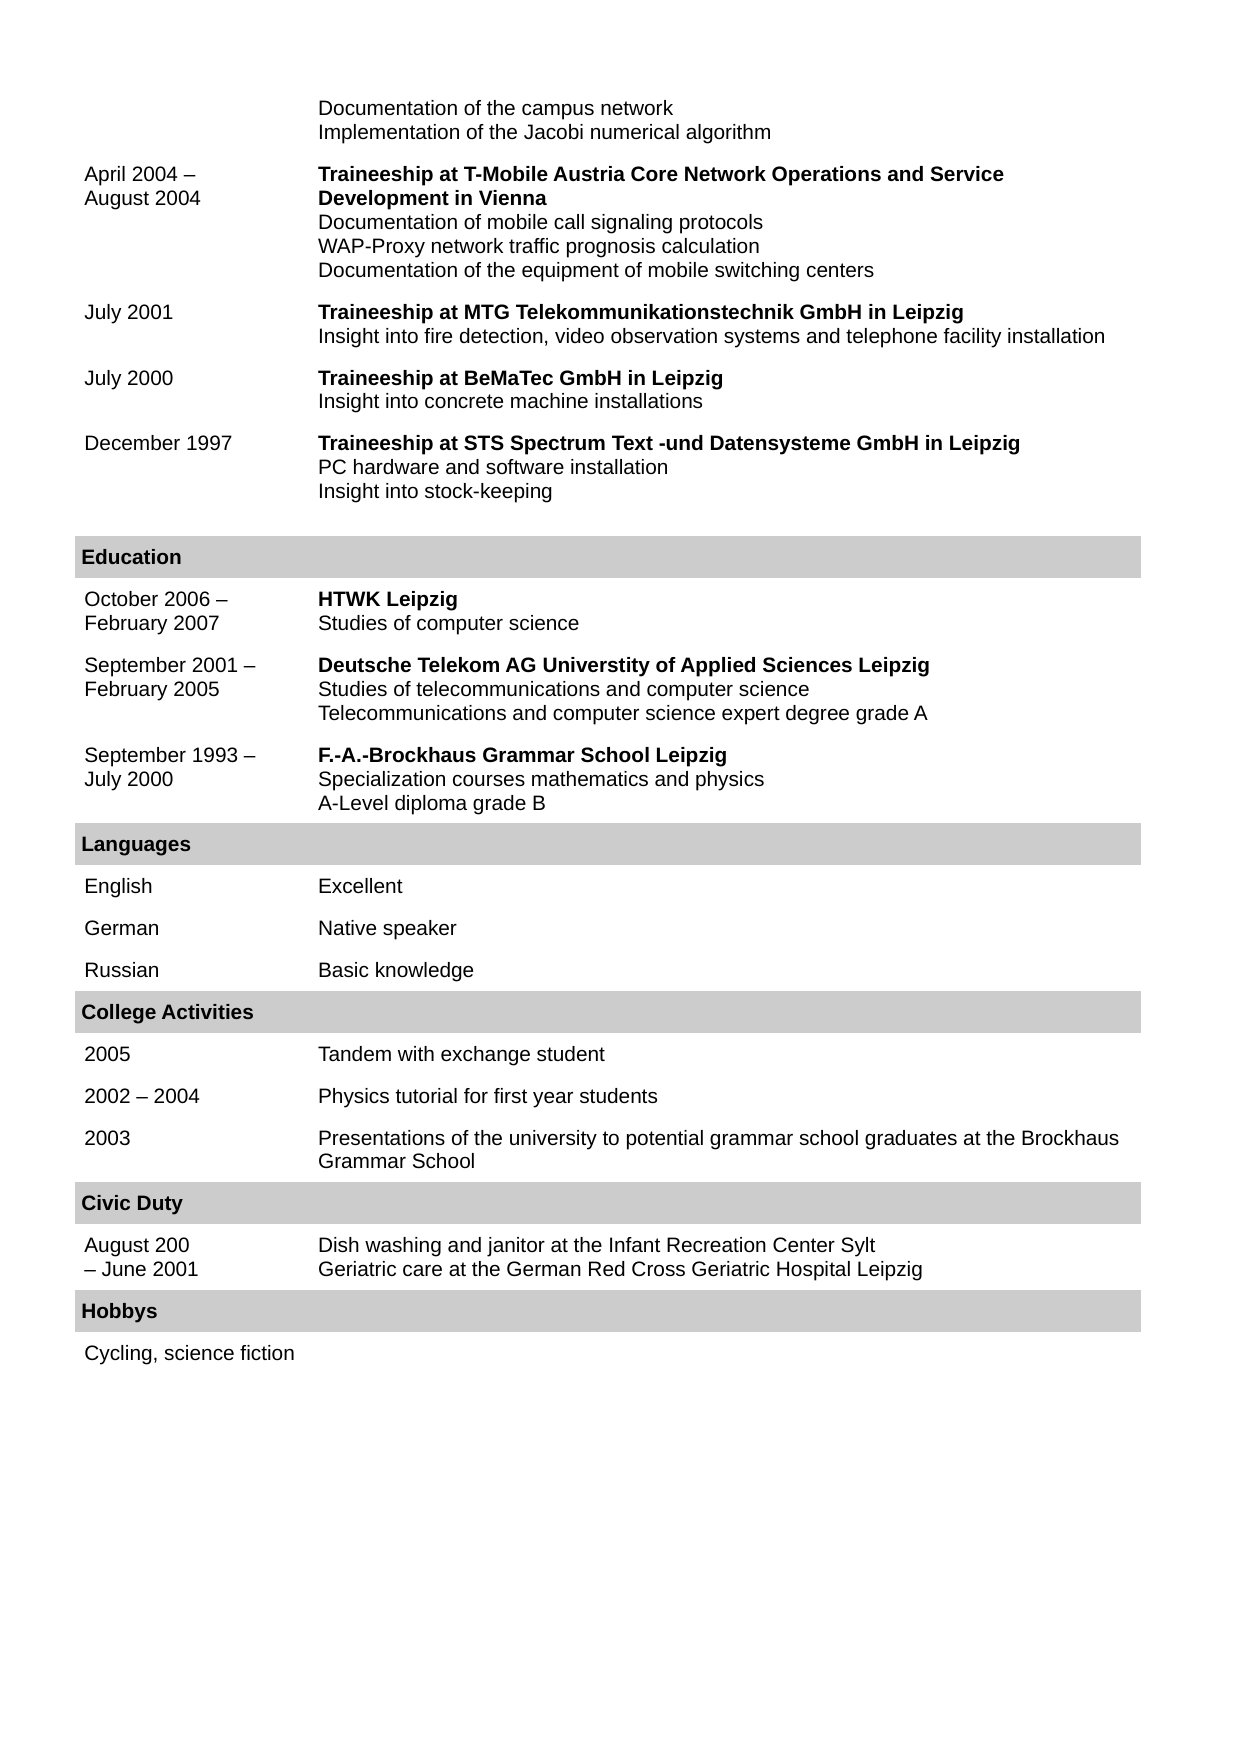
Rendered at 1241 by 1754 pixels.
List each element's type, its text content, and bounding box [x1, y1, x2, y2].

table_cell HTWK Leipzig Studies of computer science [309, 578, 1141, 644]
table_cell Cycling, science fiction [75, 1332, 1141, 1374]
table_cell October 2006 – February 2007 [75, 578, 309, 644]
table_cell [75, 87, 309, 153]
table_cell Civic Duty [75, 1182, 1141, 1224]
table_cell Basic knowledge [309, 949, 1141, 991]
table_cell September 1993 – July 2000 [75, 734, 309, 823]
table_cell Native speaker [309, 907, 1141, 949]
table_cell Languages [75, 823, 1141, 865]
table_cell Tandem with exchange student [309, 1033, 1141, 1074]
table_cell College Activities [75, 991, 1141, 1033]
table_cell Documentation of the campus network Implementation of the Jacobi numerical algorithm [309, 87, 1141, 153]
table_cell F.-A.-Brockhaus Grammar School Leipzig Specialization courses mathematics and physics A-Level diploma grade B [309, 734, 1141, 823]
table_cell German [75, 907, 309, 949]
table_cell Dish washing and janitor at the Infant Recreation Center Sylt Geriatric care at the German Red Cross Geriatric Hospital Leipzig [309, 1224, 1141, 1290]
table_cell Russian [75, 949, 309, 991]
table_cell December 1997 [75, 422, 309, 536]
table_cell Physics tutorial for first year students [309, 1075, 1141, 1116]
table_cell 2003 [75, 1116, 309, 1182]
table_cell 2002 – 2004 [75, 1075, 309, 1116]
table_cell English [75, 865, 309, 907]
table_cell Traineeship at T-Mobile Austria Core Network Operations and Service Development in Vienna Documentation of mobile call signaling protocols WAP-Proxy network traffic prognosis calculation Documentation of the equipment of mobile switching centers [309, 153, 1141, 291]
table_cell Hobbys [75, 1290, 1141, 1332]
table_cell September 2001 – February 2005 [75, 644, 309, 733]
table_cell July 2000 [75, 356, 309, 422]
table_cell Traineeship at BeMaTec GmbH in Leipzig Insight into concrete machine installations [309, 356, 1141, 422]
table_cell August 200 – June 2001 [75, 1224, 309, 1290]
table_cell April 2004 – August 2004 [75, 153, 309, 291]
table_cell Traineeship at STS Spectrum Text -und Datensysteme GmbH in Leipzig PC hardware and software installation Insight into stock-keeping [309, 422, 1141, 536]
table_cell Traineeship at MTG Telekommunikationstechnik GmbH in Leipzig Insight into fire detection, video observation systems and telephone facility installation [309, 291, 1141, 356]
table_cell Education [75, 536, 1141, 578]
table_cell 2005 [75, 1033, 309, 1074]
table_cell Excellent [309, 865, 1141, 907]
table_cell Presentations of the university to potential grammar school graduates at the Brockhaus Grammar School [309, 1116, 1141, 1182]
table_cell Deutsche Telekom AG Universtity of Applied Sciences Leipzig Studies of telecommunications and computer science Telecommunications and computer science expert degree grade A [309, 644, 1141, 733]
table_cell July 2001 [75, 291, 309, 356]
